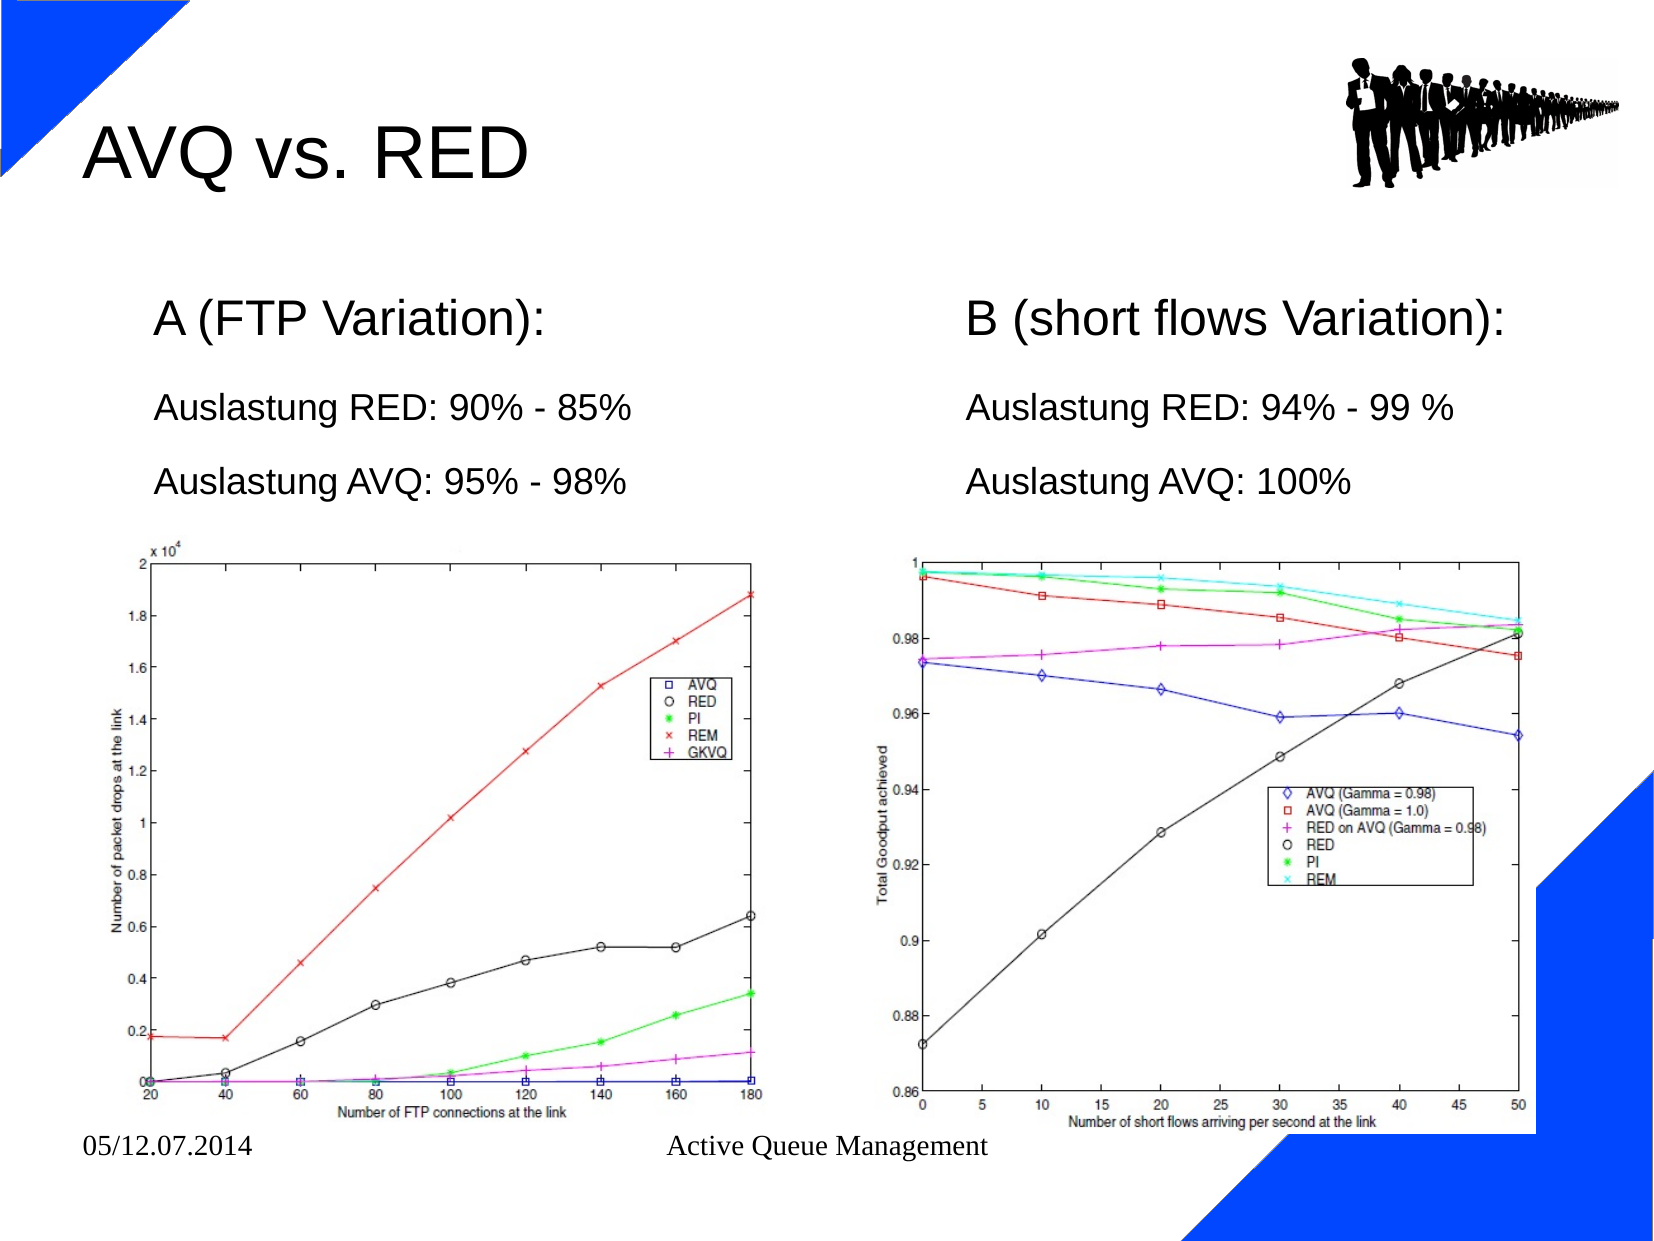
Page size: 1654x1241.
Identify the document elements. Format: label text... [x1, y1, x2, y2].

picture [1346, 58, 1619, 188]
picture [106, 535, 768, 1123]
title AVQ vs. RED [82, 49, 1571, 257]
text_box [0, 0, 190, 177]
text_box [1180, 770, 1654, 1241]
list A (FTP Variation): B (short flows Variation): Auslastung RED: 90% - 85% Auslastung RED: 94% - 99 % Auslastung AVQ: 95% - 98% Auslastung AVQ: 100% [82, 290, 1571, 1109]
picture [874, 555, 1536, 1134]
